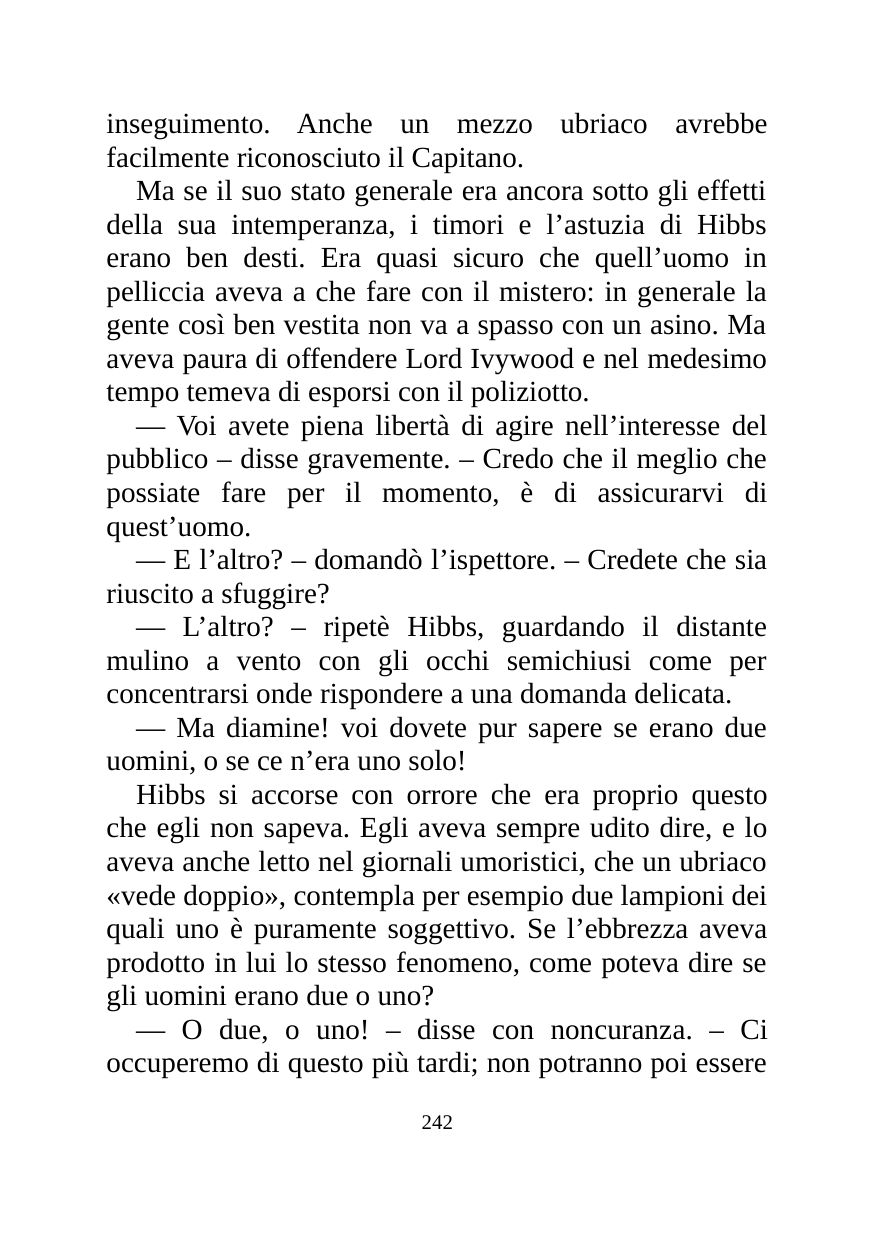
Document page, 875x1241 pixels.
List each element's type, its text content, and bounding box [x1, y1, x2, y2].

text inseguimento. Anche un mezzo ubriaco avrebbe facilmente riconosciuto il Capitano. [106, 106, 768, 173]
text — O due, o uno! – disse con noncuranza. – Ci occuperemo di questo più tardi; non potranno poi essere [106, 1012, 768, 1079]
text Ma se il suo stato generale era ancora sotto gli effetti della sua intemperanza, i timori e l’astuzia di Hibbs erano ben desti. Era quasi sicuro che quell’uomo in pelliccia aveva a che fare con il mistero: in generale la gente così ben vestita non va a spasso con un asino. Ma aveva paura di offendere Lord Ivywood e nel medesimo tempo temeva di esporsi con il poliziotto. [106, 173, 768, 408]
text — E l’altro? – domandò l’ispettore. – Credete che sia riuscito a sfuggire? [106, 542, 768, 609]
text — Voi avete piena libertà di agire nell’interesse del pubblico – disse gravemente. – Credo che il meglio che possiate fare per il momento, è di assicurarvi di quest’uomo. [106, 408, 768, 542]
text Hibbs si accorse con orrore che era proprio questo che egli non sapeva. Egli aveva sempre udito dire, e lo aveva anche letto nel giornali umoristici, che un ubriaco «vede doppio», contempla per esempio due lampioni dei quali uno è puramente soggettivo. Se l’ebbrezza aveva prodotto in lui lo stesso fenomeno, come poteva dire se gli uomini erano due o uno? [106, 777, 768, 1012]
text — L’altro? – ripetè Hibbs, guardando il distante mulino a vento con gli occhi semichiusi come per concentrarsi onde rispondere a una domanda delicata. [106, 609, 768, 710]
text — Ma diamine! voi dovete pur sapere se erano due uomini, o se ce n’era uno solo! [106, 710, 768, 777]
